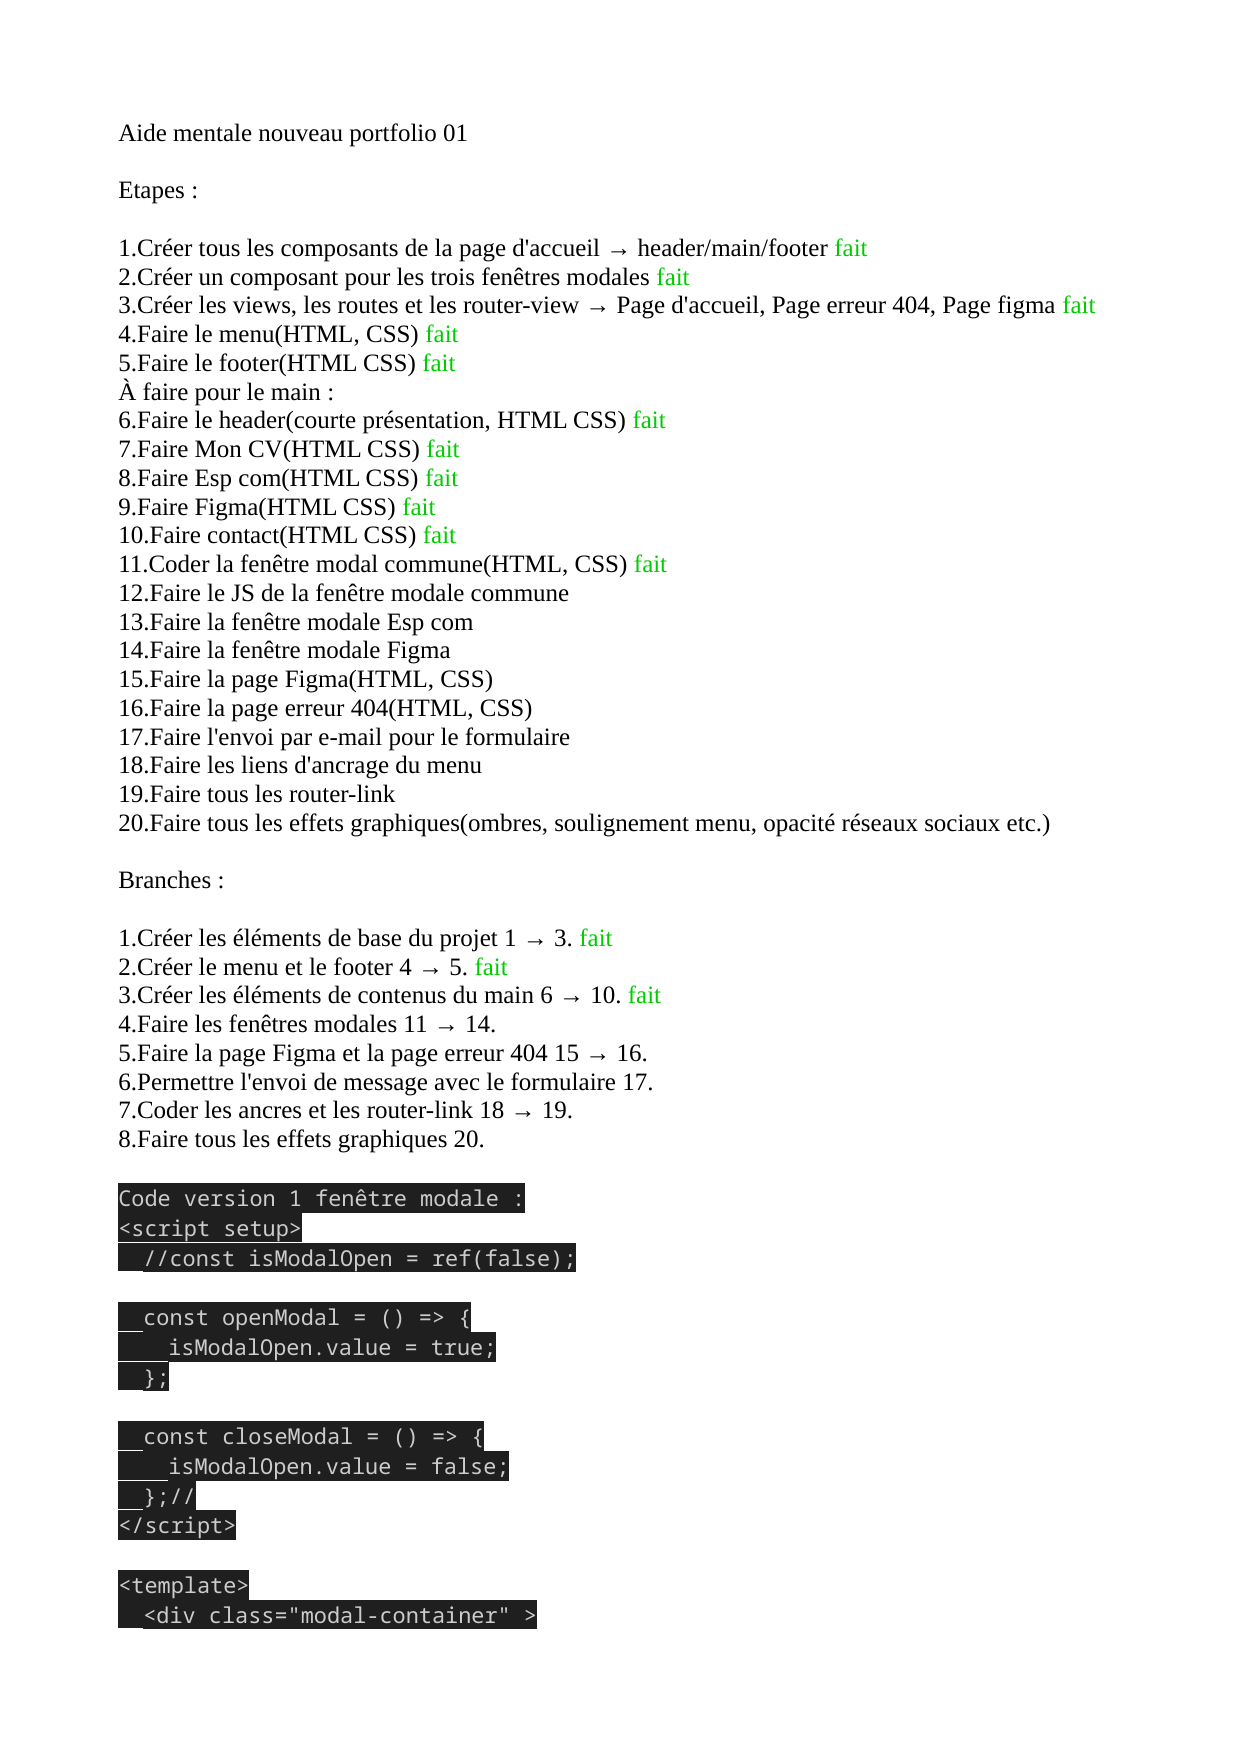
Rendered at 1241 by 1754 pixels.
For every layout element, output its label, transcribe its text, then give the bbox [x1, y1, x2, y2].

text 14.Faire la fenêtre modale Figma [118, 636, 1122, 664]
text 17.Faire l'envoi par e-mail pour le formulaire [118, 722, 1122, 751]
text 6.Faire le header(courte présentation, HTML CSS) fait [118, 406, 1122, 434]
text 20.Faire tous les effets graphiques(ombres, soulignement menu, opacité réseaux sociaux etc.) [118, 808, 1122, 837]
text 2.Créer le menu et le footer 4 → 5. fait [118, 952, 1122, 981]
text 11.Coder la fenêtre modal commune(HTML, CSS) fait [118, 549, 1122, 578]
text Etapes : [118, 176, 1122, 204]
text isModalOpen.value = false; [118, 1451, 1122, 1481]
text 16.Faire la page erreur 404(HTML, CSS) [118, 693, 1122, 722]
text 7.Faire Mon CV(HTML CSS) fait [118, 434, 1122, 463]
text 19.Faire tous les router-link [118, 779, 1122, 808]
text 1.Créer les éléments de base du projet 1 → 3. fait [118, 923, 1122, 952]
text <script setup> [118, 1213, 1122, 1242]
text Aide mentale nouveau portfolio 01 [118, 118, 1122, 147]
text Code version 1 fenêtre modale : [118, 1183, 1122, 1213]
text 3.Créer les éléments de contenus du main 6 → 10. fait [118, 981, 1122, 1009]
text À faire pour le main : [118, 377, 1122, 406]
text };// [118, 1481, 1122, 1510]
text 1.Créer tous les composants de la page d'accueil → header/main/footer fait [118, 233, 1122, 262]
text <div class="modal-container" > [118, 1600, 1122, 1629]
text Branches : [118, 866, 1122, 894]
text 5.Faire la page Figma et la page erreur 404 15 → 16. [118, 1038, 1122, 1067]
text 8.Faire tous les effets graphiques 20. [118, 1124, 1122, 1153]
text 9.Faire Figma(HTML CSS) fait [118, 492, 1122, 521]
text 15.Faire la page Figma(HTML, CSS) [118, 664, 1122, 693]
text }; [118, 1362, 1122, 1391]
text 6.Permettre l'envoi de message avec le formulaire 17. [118, 1067, 1122, 1096]
text 13.Faire la fenêtre modale Esp com [118, 607, 1122, 636]
text 18.Faire les liens d'ancrage du menu [118, 751, 1122, 779]
text 7.Coder les ancres et les router-link 18 → 19. [118, 1096, 1122, 1124]
text 2.Créer un composant pour les trois fenêtres modales fait [118, 262, 1122, 291]
text 12.Faire le JS de la fenêtre modale commune [118, 578, 1122, 607]
text 3.Créer les views, les routes et les router-view → Page d'accueil, Page erreur 404, Page figma fait [118, 291, 1122, 319]
text 4.Faire le menu(HTML, CSS) fait [118, 319, 1122, 348]
text 5.Faire le footer(HTML CSS) fait [118, 348, 1122, 377]
text </script> [118, 1510, 1122, 1540]
text 10.Faire contact(HTML CSS) fait [118, 521, 1122, 549]
text <template> [118, 1570, 1122, 1600]
text isModalOpen.value = true; [118, 1332, 1122, 1362]
text const openModal = () => { [118, 1302, 1122, 1332]
text 8.Faire Esp com(HTML CSS) fait [118, 463, 1122, 492]
text 4.Faire les fenêtres modales 11 → 14. [118, 1009, 1122, 1038]
text const closeModal = () => { [118, 1421, 1122, 1451]
text //const isModalOpen = ref(false); [118, 1242, 1122, 1272]
